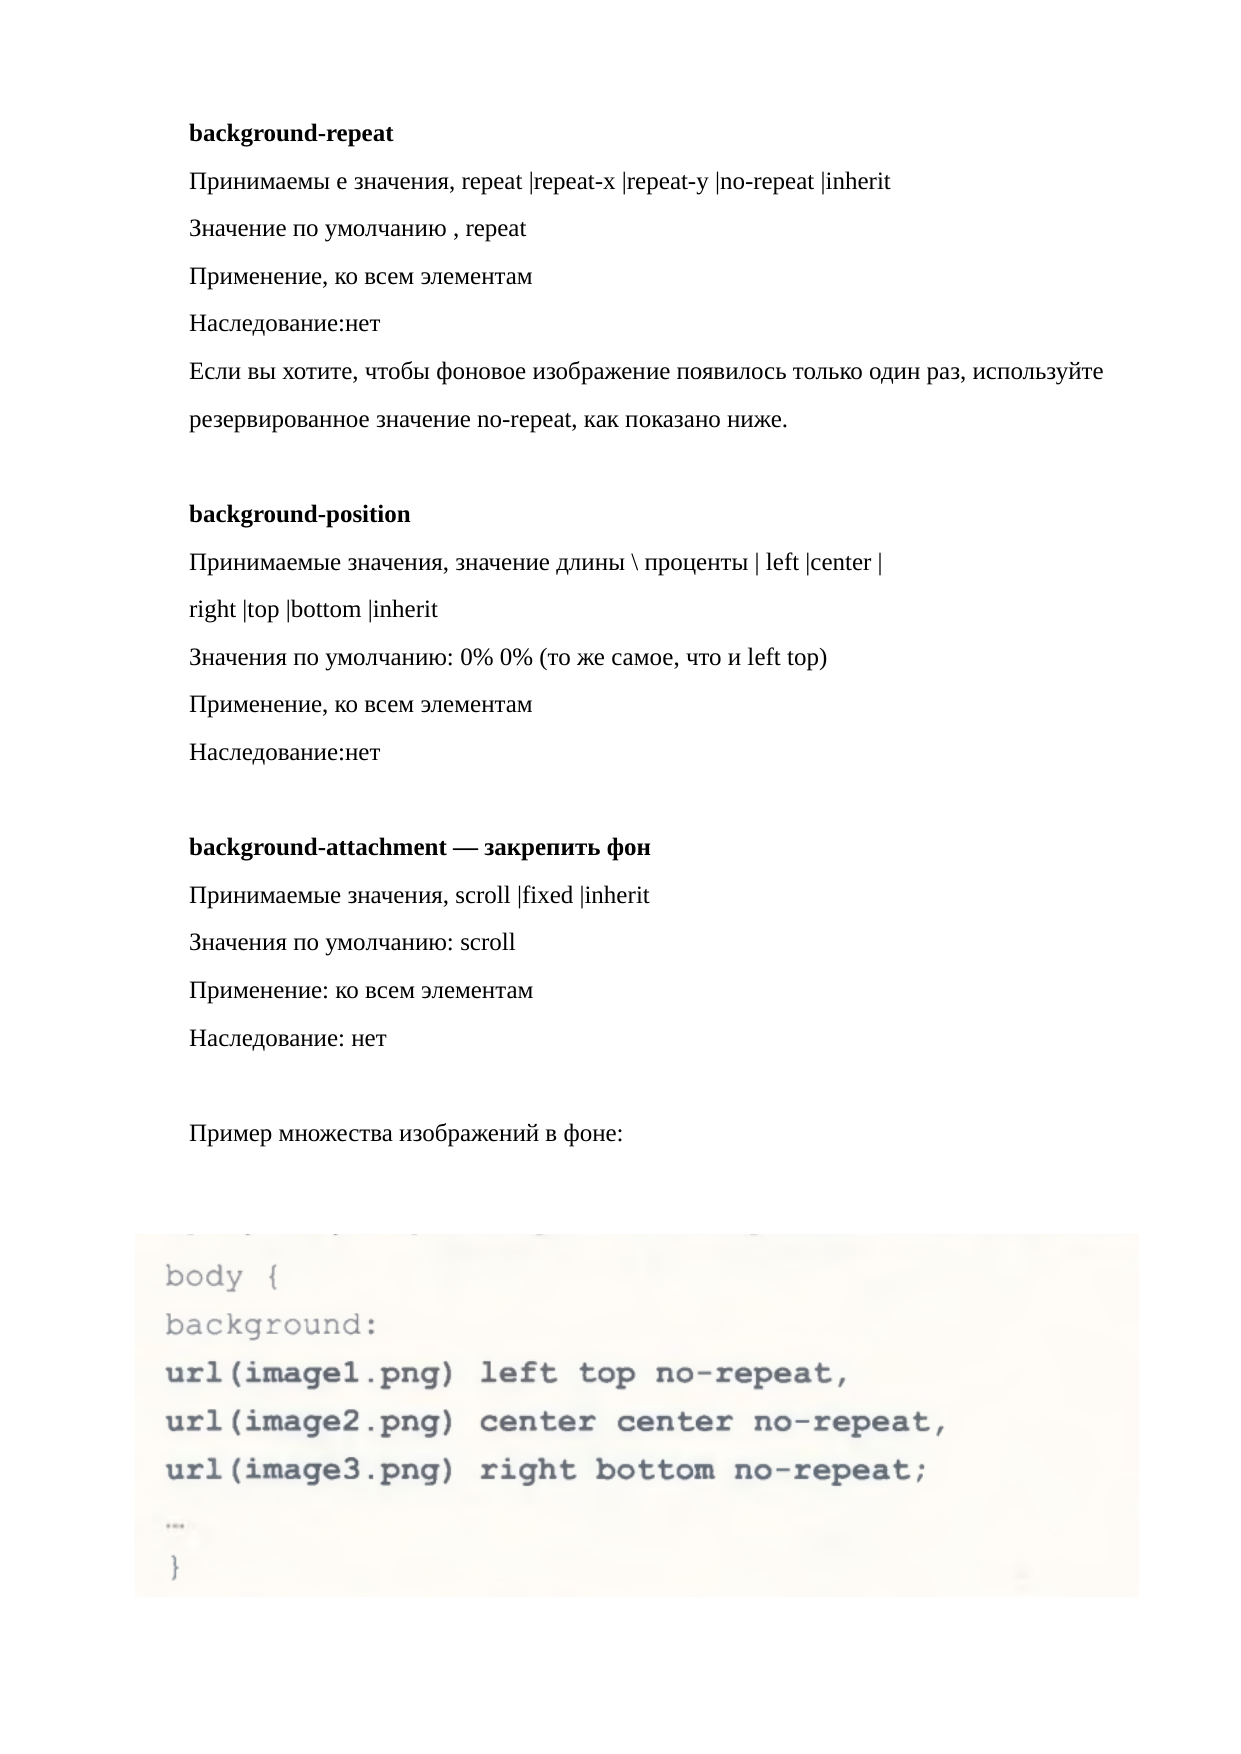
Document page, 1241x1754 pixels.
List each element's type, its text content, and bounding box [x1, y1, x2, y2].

text Значения по умолчанию: scroll [118, 927, 1122, 956]
text background-position [118, 499, 1122, 528]
text Если вы хотите, чтобы фоновое изображение появилось только один раз, используйте ­ [118, 356, 1122, 385]
picture [134, 1234, 1139, 1597]
text Наследование:нет [118, 308, 1122, 337]
text background-attachment — закрепить фон [118, 832, 1122, 861]
text Значения пo умолчанию: 0% 0% (то же самое, что и left top) [118, 642, 1122, 671]
text Применение, ко всем элементам [118, 261, 1122, 290]
text Наследование:нет [118, 737, 1122, 766]
text резервированное значение no-repeat, как показано ниже. [118, 404, 1122, 432]
text Принимаемы е значения, repeat |repeat-x |repeat-y |no-repeat |inherit [118, 166, 1122, 194]
text background-repeat [118, 118, 1122, 147]
text Пример множества изображений в фоне: [118, 1118, 1122, 1147]
text Принимаемые значения, значение длины \ проценты | left |center | [118, 547, 1122, 575]
text right |top |bottom |inherit [118, 594, 1122, 623]
text Наследование: нет [118, 1023, 1122, 1051]
text Применение, ко всем элементам [118, 689, 1122, 718]
text Применение: ко всем элементам [118, 975, 1122, 1004]
text Принимаемые значения, scroll |fixed |inherit [118, 880, 1122, 908]
text Значение по умолчанию , repeat [118, 213, 1122, 242]
